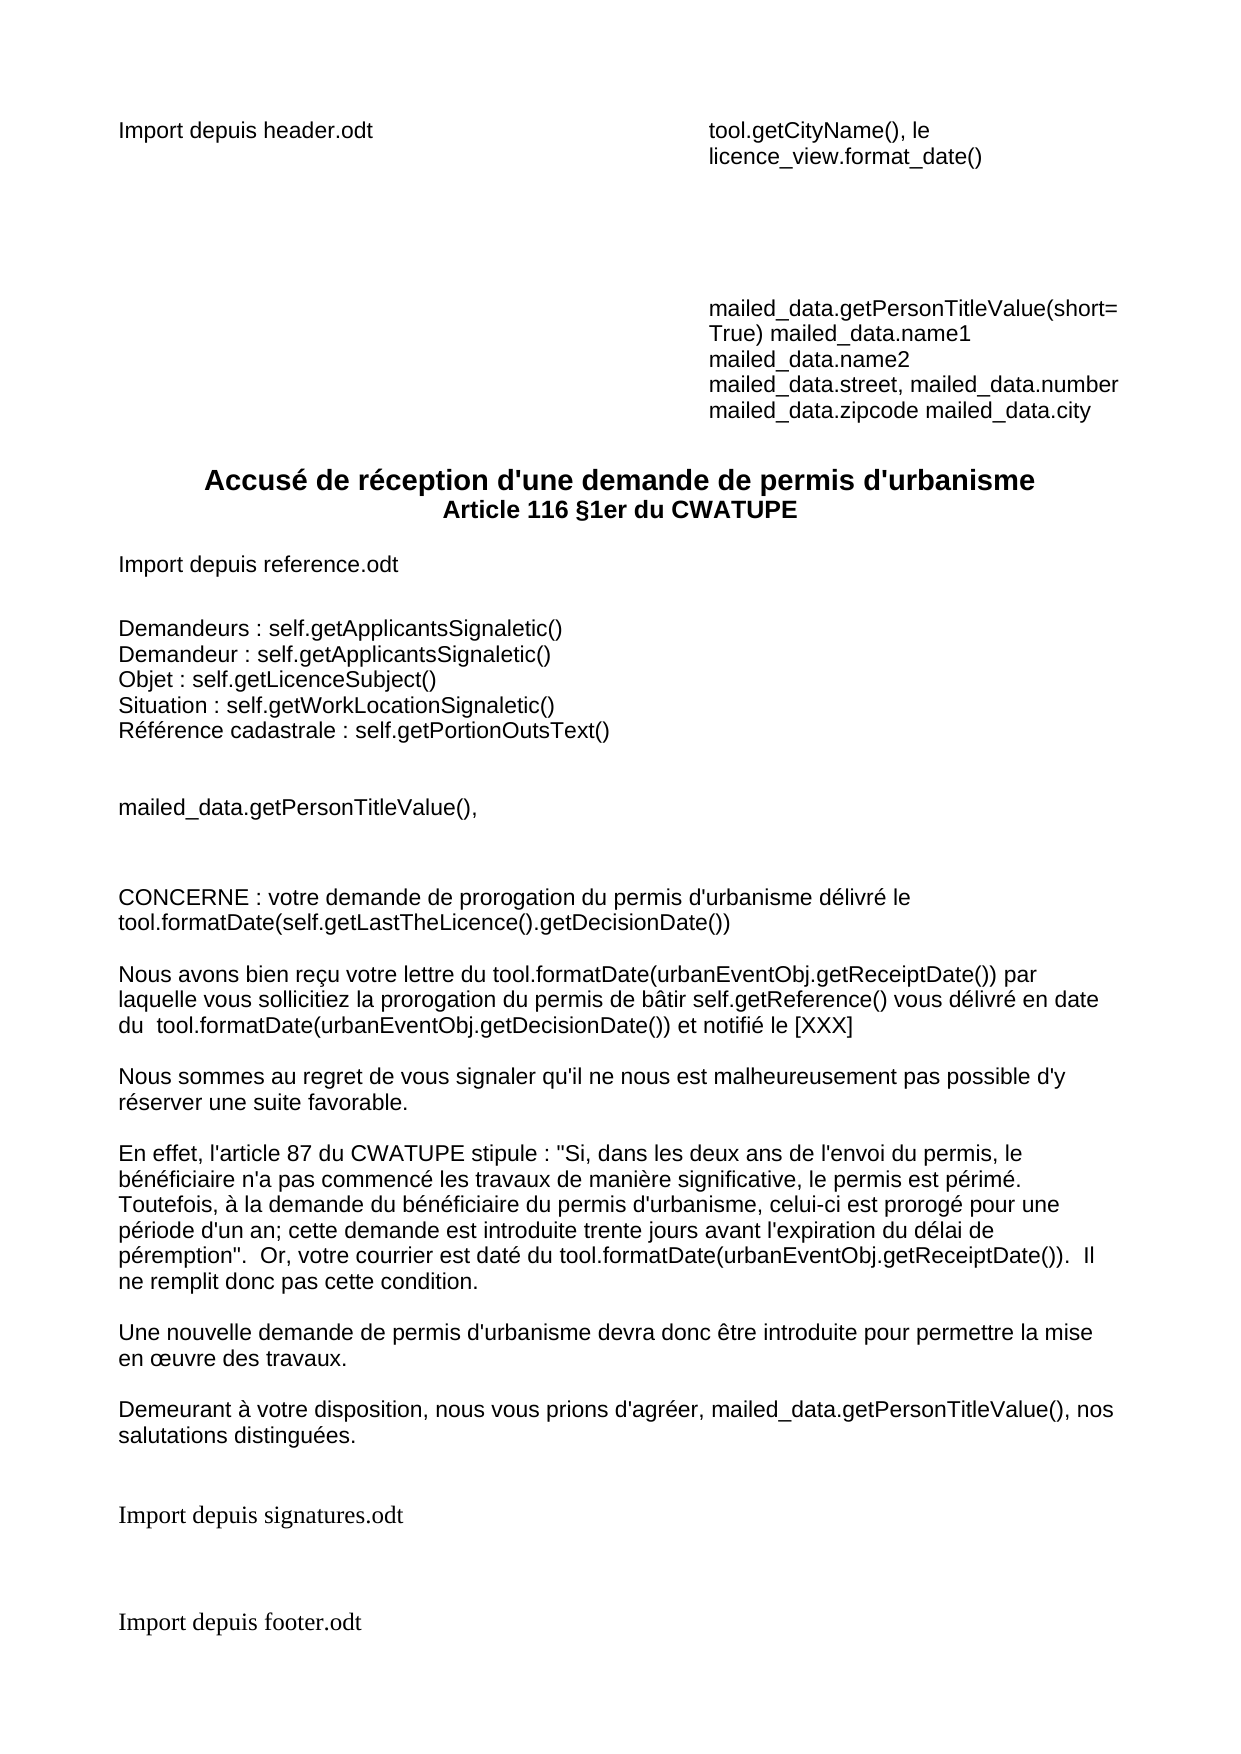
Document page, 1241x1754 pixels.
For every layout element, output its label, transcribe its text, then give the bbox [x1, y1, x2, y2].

text mailed_data.getPersonTitleValue(), [118, 795, 1122, 821]
text Accusé de réception d'une demande de permis d'urbanisme [118, 464, 1122, 496]
text Demandeur : self.getApplicantsSignaletic() [118, 641, 1122, 667]
text Référence cadastrale : self.getPortionOutsText() [118, 718, 1122, 744]
text Import depuis signatures.odt [118, 1502, 1131, 1529]
text Import depuis reference.odt [118, 552, 1122, 578]
text Une nouvelle demande de permis d'urbanisme devra donc être introduite pour permettre la mise en œuvre des travaux. [118, 1320, 1122, 1371]
text Nous sommes au regret de vous signaler qu'il ne nous est malheureusement pas possible d'y réserver une suite favorable. [118, 1064, 1122, 1115]
text Article 116 §1er du CWATUPE [118, 496, 1122, 524]
text CONCERNE : votre demande de prorogation du permis d'urbanisme délivré le tool.formatDate(self.getLastTheLicence().getDecisionDate()) [118, 884, 1122, 936]
table_header Import depuis header.odt [118, 118, 708, 436]
text Demeurant à votre disposition, nous vous prions d'agréer, mailed_data.getPersonTitleValue(), nos salutations distinguées. [118, 1397, 1122, 1448]
text En effet, l'article 87 du CWATUPE stipule : "Si, dans les deux ans de l'envoi du permis, le bénéficiaire n'a pas commencé les travaux de manière significative, le permis est périmé. Toutefois, à la demande du bénéficiaire du permis d'urbanisme, celui-ci est prorogé pour une période d'un an; cette demande est introduite trente jours avant l'expiration du délai de péremption". Or, votre courrier est daté du tool.formatDate(urbanEventObj.getReceiptDate()). Il ne remplit donc pas cette condition. [118, 1141, 1122, 1294]
text Demandeurs : self.getApplicantsSignaletic() [118, 616, 1122, 641]
table_header tool.getCityName(), le licence_view.format_date() mailed_data.getPersonTitleValue(short=True) mailed_data.name1 mailed_data.name2 mailed_data.street, mailed_data.number mailed_data.zipcode mailed_data.city [709, 118, 1128, 436]
text Nous avons bien reçu votre lettre du tool.formatDate(urbanEventObj.getReceiptDate()) par laquelle vous sollicitiez la prorogation du permis de bâtir self.getReference() vous délivré en date du tool.formatDate(urbanEventObj.getDecisionDate()) et notifié le [XXX] [118, 961, 1122, 1038]
text Objet : self.getLicenceSubject() [118, 667, 1122, 693]
text Situation : self.getWorkLocationSignaletic() [118, 693, 1122, 718]
